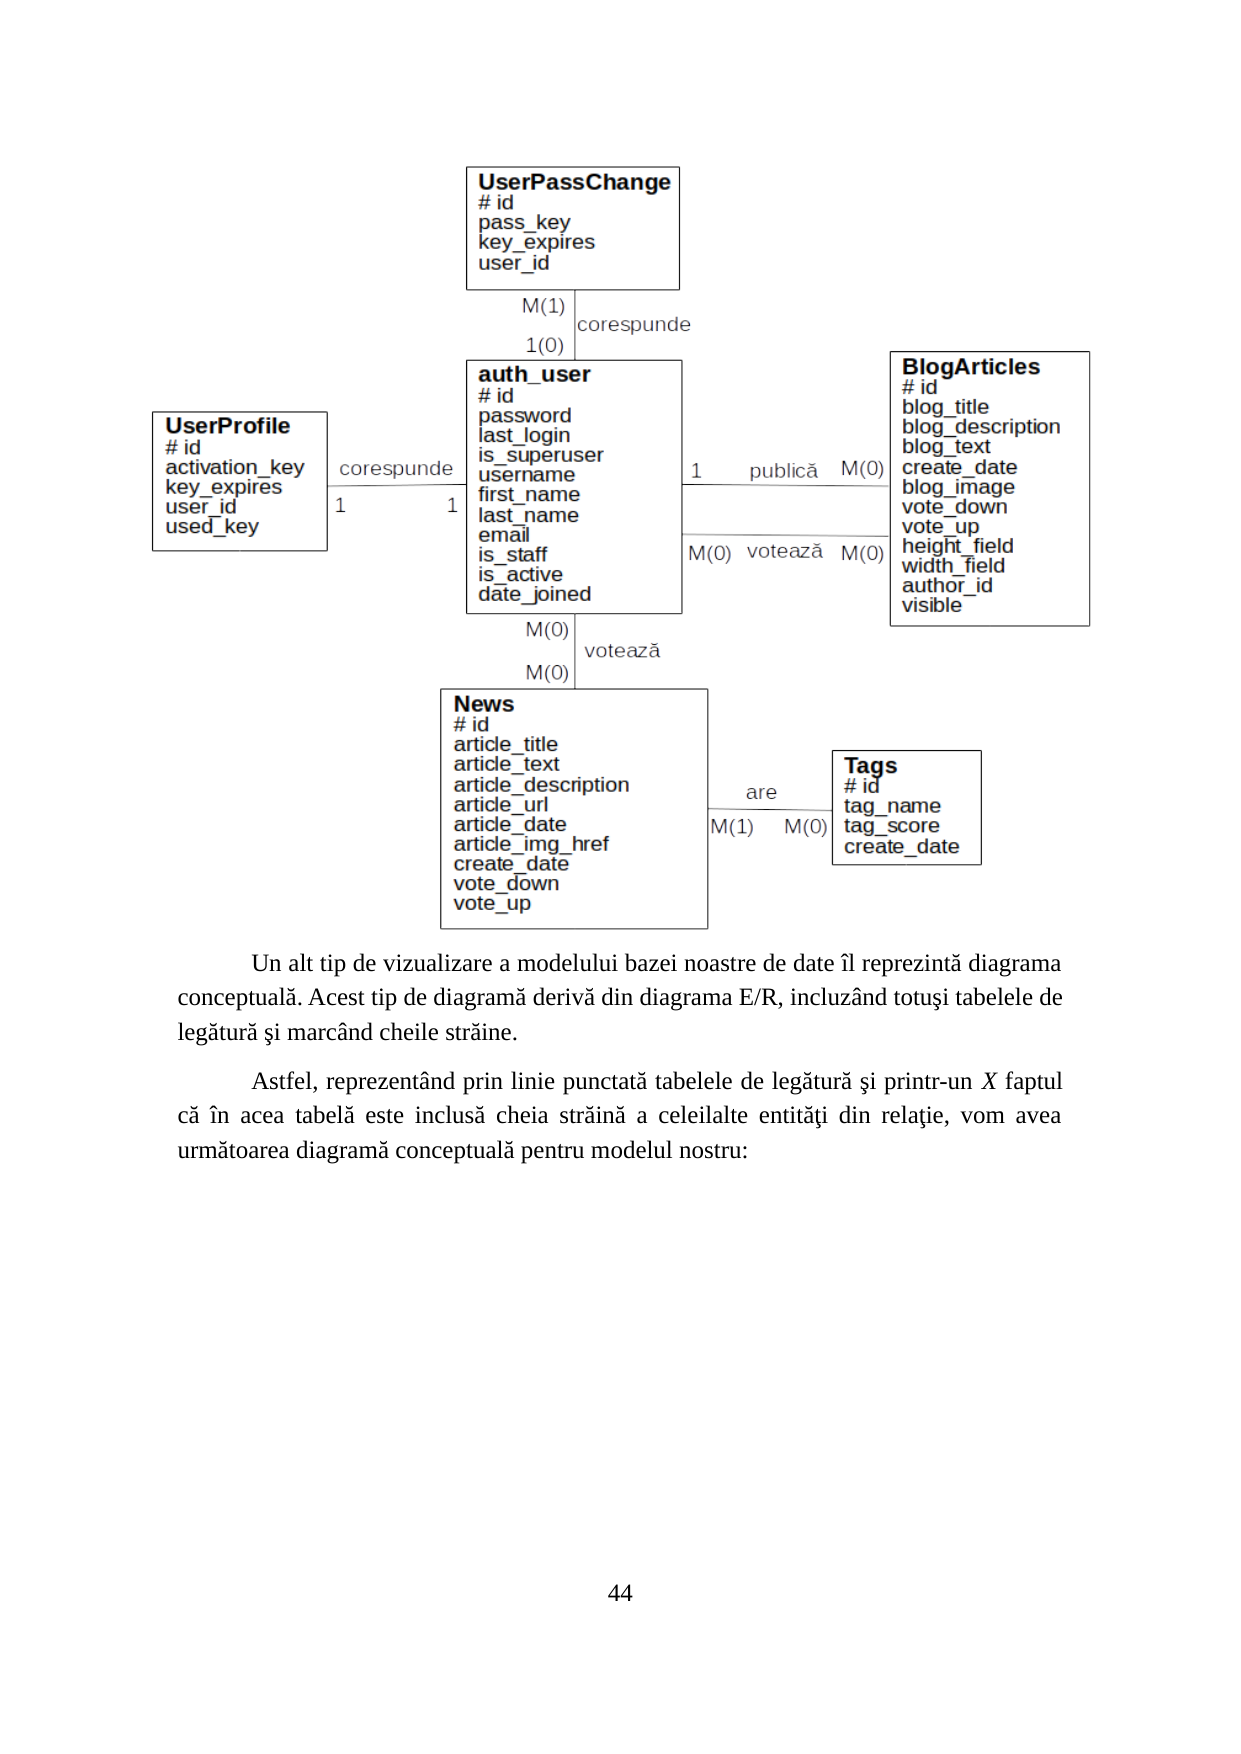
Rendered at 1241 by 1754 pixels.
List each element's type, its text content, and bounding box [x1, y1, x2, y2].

text Astfel, reprezentând prin linie punctată tabelele de legătură şi printr-un X faptul că în acea tabelă este inclusă cheia străină a celeilalte entităţi din relaţie, vom avea următoarea diagramă conceptuală pentru modelul nostru: [177, 1066, 1063, 1163]
text Un alt tip de vizualizare a modelului bazei noastre de date îl reprezintă diagrama conceptuală. Acest tip de diagramă derivă din diagrama E/R, incluzând totuşi tabelele de legătură şi marcând cheile străine. [177, 942, 1063, 1046]
picture [147, 159, 1093, 942]
